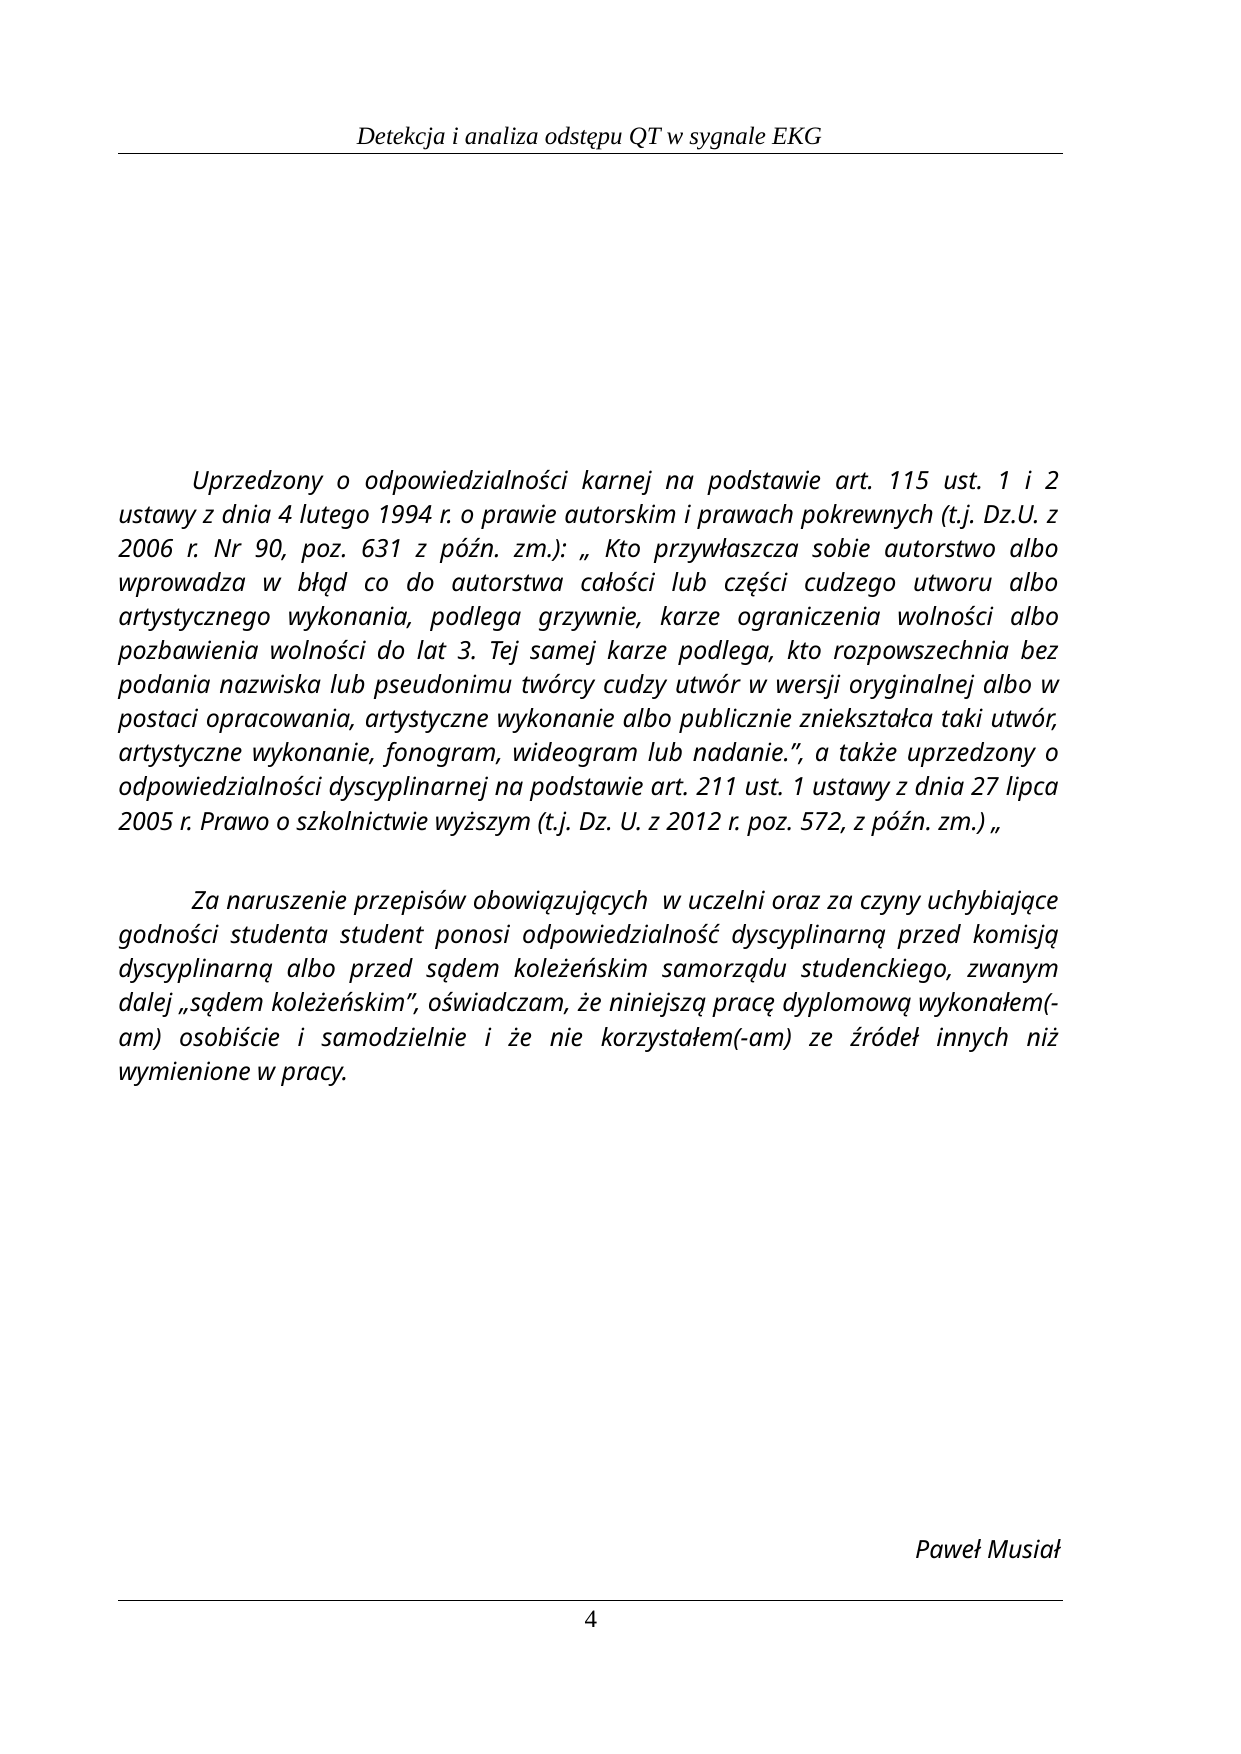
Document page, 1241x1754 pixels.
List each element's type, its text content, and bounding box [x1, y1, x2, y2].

text Uprzedzony o odpowiedzialności karnej na podstawie art. 115 ust. 1 i 2 ustawy z dnia 4 lutego 1994 r. o prawie autorskim i prawach pokrewnych (t.j. Dz.U. z 2006 r. Nr 90, poz. 631 z późn. zm.): „ Kto przywłaszcza sobie autorstwo albo wprowadza w błąd co do autorstwa całości lub części cudzego utworu albo artystycznego wykonania, podlega grzywnie, karze ograniczenia wolności albo pozbawienia wolności do lat 3. Tej samej karze podlega, kto rozpowszechnia bez podania nazwiska lub pseudonimu twórcy cudzy utwór w wersji oryginalnej albo w postaci opracowania, artystyczne wykonanie albo publicznie zniekształca taki utwór, artystyczne wykonanie, fonogram, wideogram lub nadanie.”, a także uprzedzony o odpowiedzialności dyscyplinarnej na podstawie art. 211 ust. 1 ustawy z dnia 27 lipca 2005 r. Prawo o szkolnictwie wyższym (t.j. Dz. U. z 2012 r. poz. 572, z późn. zm.) „ [118, 462, 1063, 837]
text Paweł Musiał [118, 1532, 1063, 1566]
text Za naruszenie przepisów obowiązujących w uczelni oraz za czyny uchybiające godności studenta student ponosi odpowiedzialność dyscyplinarną przed komisją dyscyplinarną albo przed sądem koleżeńskim samorządu studenckiego, zwanym dalej „sądem koleżeńskim”, oświadczam, że niniejszą pracę dyplomową wykonałem(-am) osobiście i samodzielnie i że nie korzystałem(-am) ze źródeł innych niż wymienione w pracy. [118, 883, 1063, 1087]
